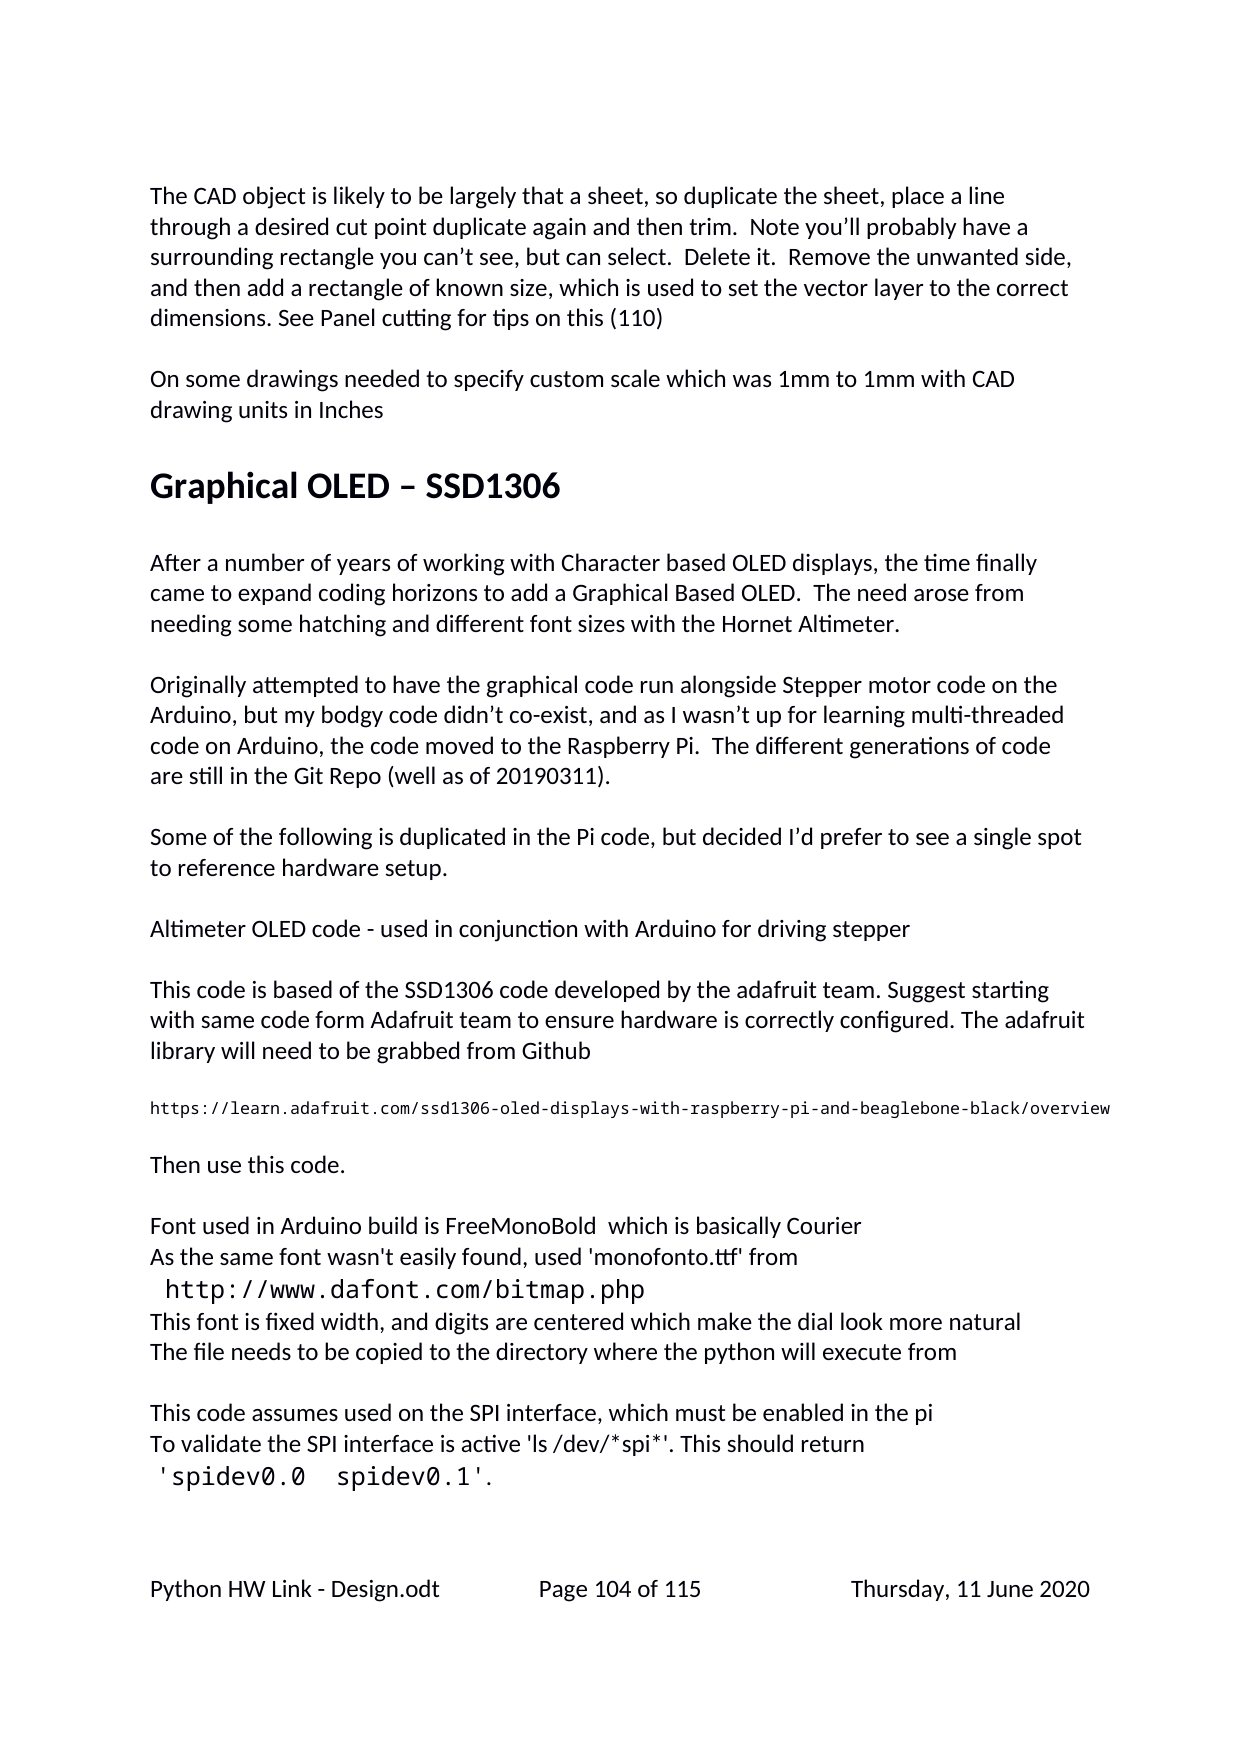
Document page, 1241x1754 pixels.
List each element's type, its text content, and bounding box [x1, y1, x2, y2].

text This code assumes used on the SPI interface, which must be enabled in the pi [150, 1397, 1090, 1428]
text The CAD object is likely to be largely that a sheet, so duplicate the sheet, place a line through a desired cut point duplicate again and then trim. Note you’ll probably have a surrounding rectangle you can’t see, but can select. Delete it. Remove the unwanted side, and then add a rectangle of known size, which is used to set the vector layer to the correct dimensions. See Panel cutting for tips on this (110) [150, 181, 1090, 333]
text https://learn.adafruit.com/ssd1306-oled-displays-with-raspberry-pi-and-beaglebone-black/overview [150, 1096, 1149, 1119]
text Altimeter OLED code - used in conjunction with Arduino for driving stepper [150, 913, 1090, 944]
text 'spidev0.0 spidev0.1'. [150, 1458, 1090, 1492]
text Then use this code. [150, 1149, 1090, 1180]
text This code is based of the SSD1306 code developed by the adafruit team. Suggest starting with same code form Adafruit team to ensure hardware is correctly configured. The adafruit library will need to be grabbed from Github [150, 974, 1090, 1066]
text The file needs to be copied to the directory where the python will execute from [150, 1336, 1090, 1367]
subtitle Graphical OLED – SSD1306 [150, 462, 1090, 508]
text http://www.dafont.com/bitmap.php [150, 1272, 1090, 1306]
text This font is fixed width, and digits are centered which make the dial look more natural [150, 1306, 1090, 1336]
text Originally attempted to have the graphical code run alongside Stepper motor code on the Arduino, but my bodgy code didn’t co-exist, and as I wasn’t up for learning multi-threaded code on Arduino, the code moved to the Raspberry Pi. The different generations of code are still in the Git Repo (well as of 20190311). [150, 669, 1090, 791]
text Font used in Arduino build is FreeMonoBold which is basically Courier [150, 1211, 1090, 1241]
text To validate the SPI interface is active 'ls /dev/*spi*'. This should return [150, 1428, 1090, 1458]
text After a number of years of working with Character based OLED displays, the time finally came to expand coding horizons to add a Graphical Based OLED. The need arose from needing some hatching and different font sizes with the Hornet Altimeter. [150, 547, 1090, 638]
text On some drawings needed to specify custom scale which was 1mm to 1mm with CAD drawing units in Inches [150, 364, 1090, 425]
text Some of the following is duplicated in the Pi code, but decided I’d prefer to see a single spot to reference hardware setup. [150, 822, 1090, 883]
text As the same font wasn't easily found, used 'monofonto.ttf' from [150, 1241, 1090, 1272]
